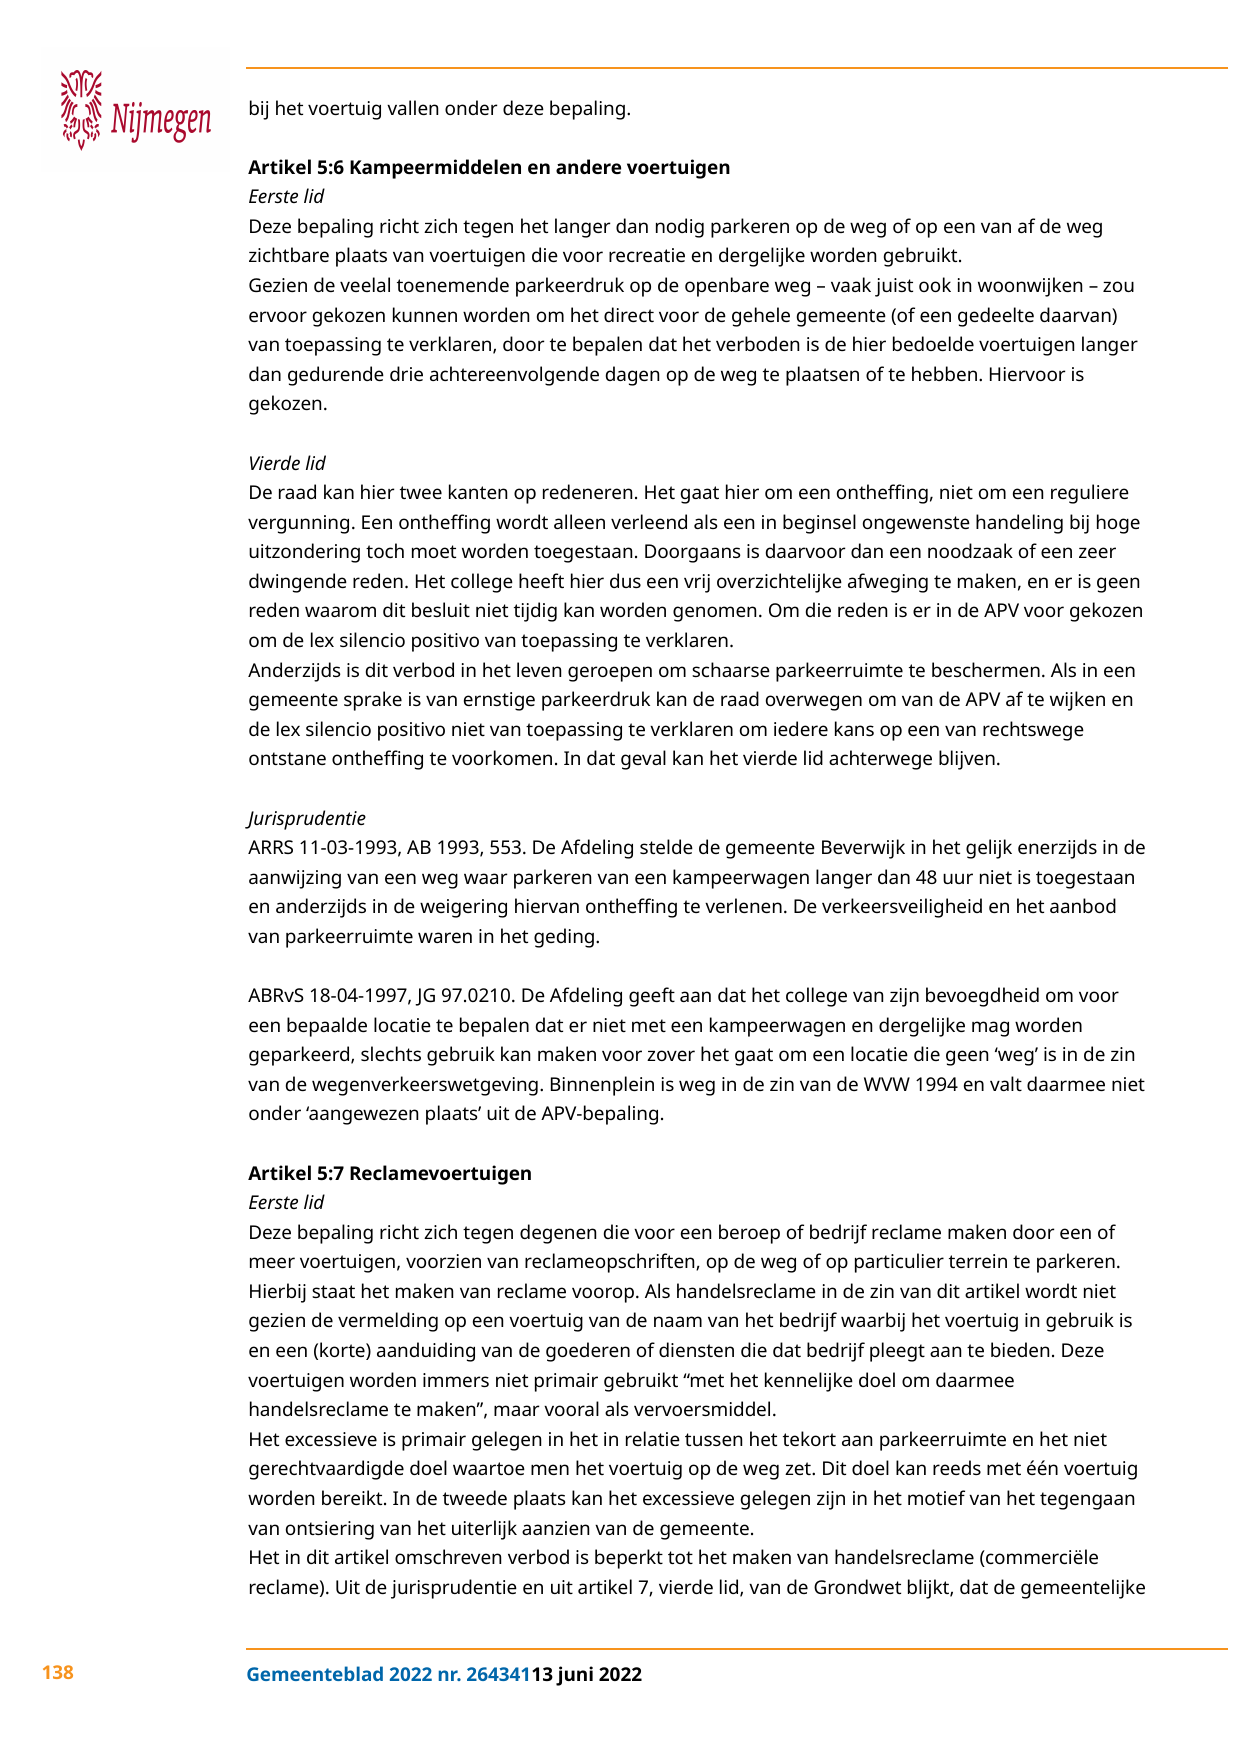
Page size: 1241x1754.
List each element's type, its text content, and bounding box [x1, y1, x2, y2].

text Het excessieve is primair gelegen in het in relatie tussen het tekort aan parkeerruimte en het niet gerechtvaardigde doel waartoe men het voertuig op de weg zet. Dit doel kan reeds met één voertuig worden bereikt. In de tweede plaats kan het excessieve gelegen zijn in het motief van het tegengaan van ontsiering van het uiterlijk aanzien van de gemeente. [248, 1426, 1152, 1541]
picture [41, 47, 231, 172]
text bij het voertuig vallen onder deze bepaling. [248, 95, 1152, 121]
text Anderzijds is dit verbod in het leven geroepen om schaarse parkeerruimte te beschermen. Als in een gemeente sprake is van ernstige parkeerdruk kan de raad overwegen om van de APV af te wijken en de lex silencio positivo niet van toepassing te verklaren om iedere kans op een van rechtswege ontstane ontheffing te voorkomen. In dat geval kan het vierde lid achterwege blijven. [248, 657, 1152, 771]
text Eerste lid [248, 183, 1152, 209]
text Vierde lid [248, 450, 1152, 476]
text De raad kan hier twee kanten op redeneren. Het gaat hier om een ontheffing, niet om een reguliere vergunning. Een ontheffing wordt alleen verleend als een in beginsel ongewenste handeling bij hoge uitzondering toch moet worden toegestaan. Doorgaans is daarvoor dan een noodzaak of een zeer dwingende reden. Het college heeft hier dus een vrij overzichtelijke afweging te maken, en er is geen reden waarom dit besluit niet tijdig kan worden genomen. Om die reden is er in de APV voor gekozen om de lex silencio positivo van toepassing te verklaren. [248, 479, 1152, 653]
text Artikel 5:7 Reclamevoertuigen [248, 1160, 1152, 1186]
text Jurisprudentie [248, 805, 1152, 831]
text Deze bepaling richt zich tegen het langer dan nodig parkeren op de weg of op een van af de weg zichtbare plaats van voertuigen die voor recreatie en dergelijke worden gebruikt. [248, 213, 1152, 268]
text Eerste lid [248, 1189, 1152, 1215]
text ABRvS 18-04-1997, JG 97.0210. De Afdeling geeft aan dat het college van zijn bevoegdheid om voor een bepaalde locatie te bepalen dat er niet met een kampeerwagen en dergelijke mag worden geparkeerd, slechts gebruik kan maken voor zover het gaat om een locatie die geen ‘weg’ is in de zin van de wegenverkeerswetgeving. Binnenplein is weg in de zin van de WVW 1994 en valt daarmee niet onder ‘aangewezen plaats’ uit de APV-bepaling. [248, 982, 1152, 1126]
text Het in dit artikel omschreven verbod is beperkt tot het maken van handelsreclame (commerciële reclame). Uit de jurisprudentie en uit artikel 7, vierde lid, van de Grondwet blijkt, dat de gemeentelijke [248, 1544, 1152, 1600]
text Deze bepaling richt zich tegen degenen die voor een beroep of bedrijf reclame maken door een of meer voertuigen, voorzien van reclameopschriften, op de weg of op particulier terrein te parkeren. Hierbij staat het maken van reclame voorop. Als handelsreclame in de zin van dit artikel wordt niet gezien de vermelding op een voertuig van de naam van het bedrijf waarbij het voertuig in gebruik is en een (korte) aanduiding van de goederen of diensten die dat bedrijf pleegt aan te bieden. Deze voertuigen worden immers niet primair gebruikt “met het kennelijke doel om daarmee handelsreclame te maken”, maar vooral als vervoersmiddel. [248, 1219, 1152, 1422]
text Artikel 5:6 Kampeermiddelen en andere voertuigen [248, 154, 1152, 180]
text Gezien de veelal toenemende parkeerdruk op de openbare weg – vaak juist ook in woonwijken – zou ervoor gekozen kunnen worden om het direct voor de gehele gemeente (of een gedeelte daarvan) van toepassing te verklaren, door te bepalen dat het verboden is de hier bedoelde voertuigen langer dan gedurende drie achtereenvolgende dagen op de weg te plaatsen of te hebben. Hiervoor is gekozen. [248, 272, 1152, 416]
text ARRS 11-03-1993, AB 1993, 553. De Afdeling stelde de gemeente Beverwijk in het gelijk enerzijds in de aanwijzing van een weg waar parkeren van een kampeerwagen langer dan 48 uur niet is toegestaan en anderzijds in de weigering hiervan ontheffing te verlenen. De verkeersveiligheid en het aanbod van parkeerruimte waren in het geding. [248, 834, 1152, 949]
